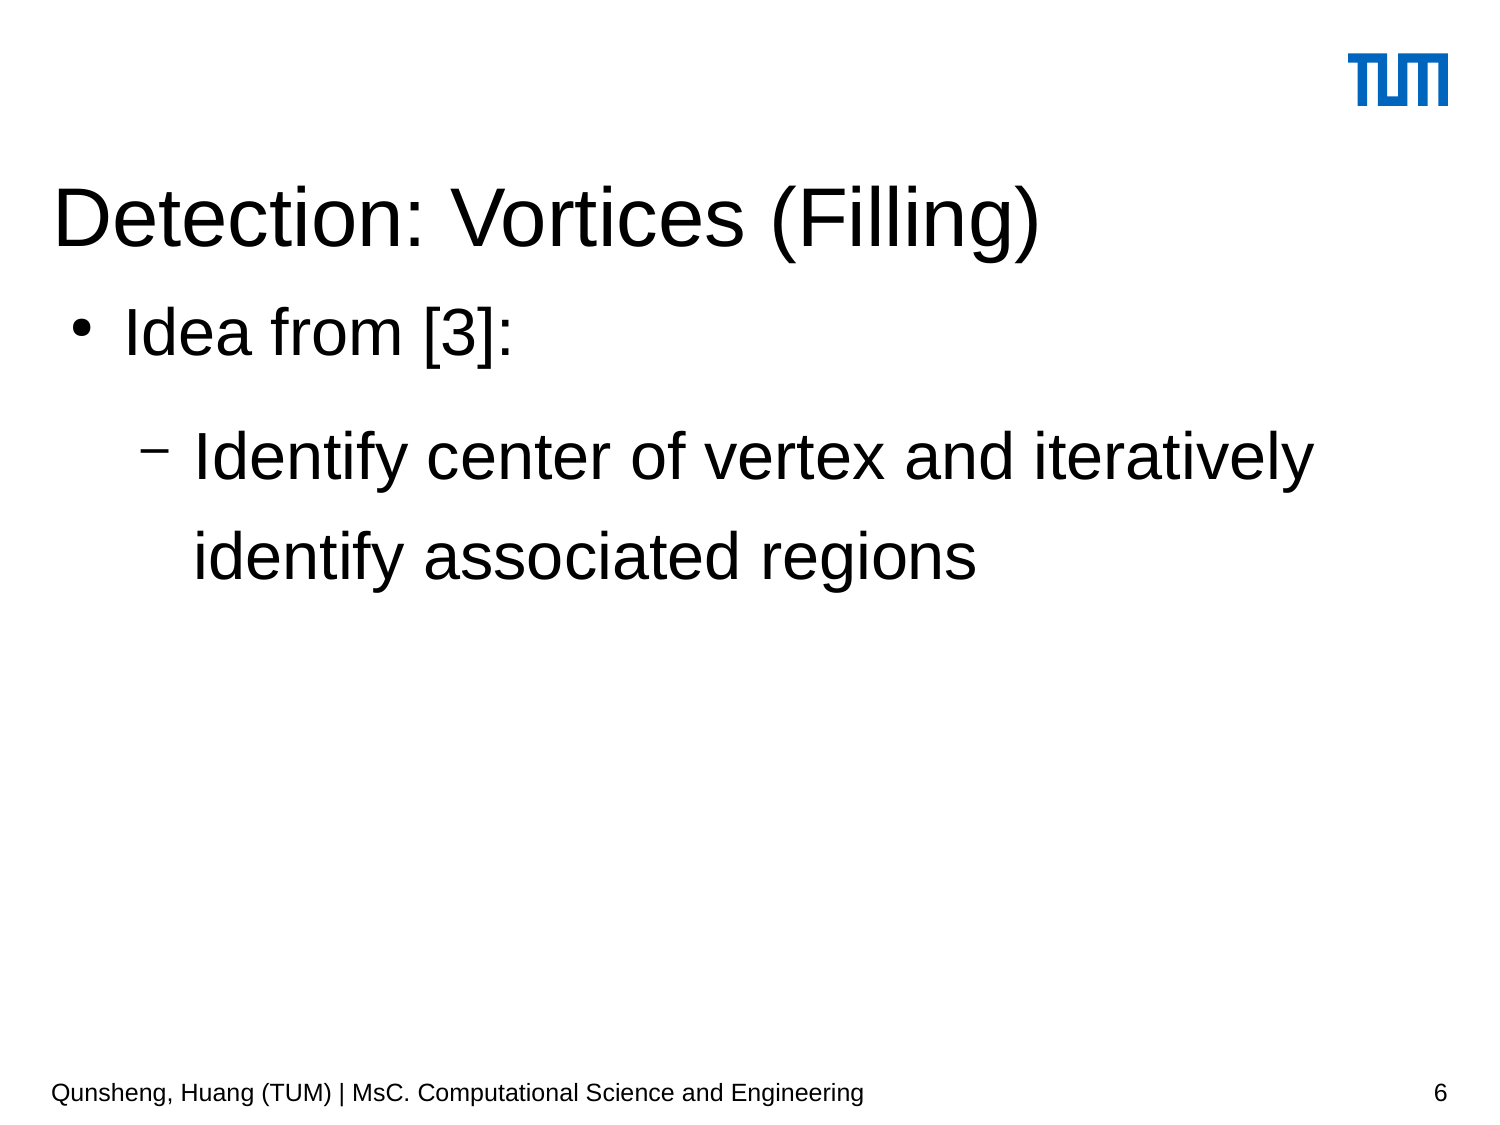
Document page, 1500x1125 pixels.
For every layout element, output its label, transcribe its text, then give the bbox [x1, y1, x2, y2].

list Idea from [3]: Identify center of vertex and iteratively identify associated regions [52, 289, 1449, 1060]
slide_number [1111, 1061, 1448, 1122]
title Detection: Vortices (Filling) [52, 163, 1449, 231]
